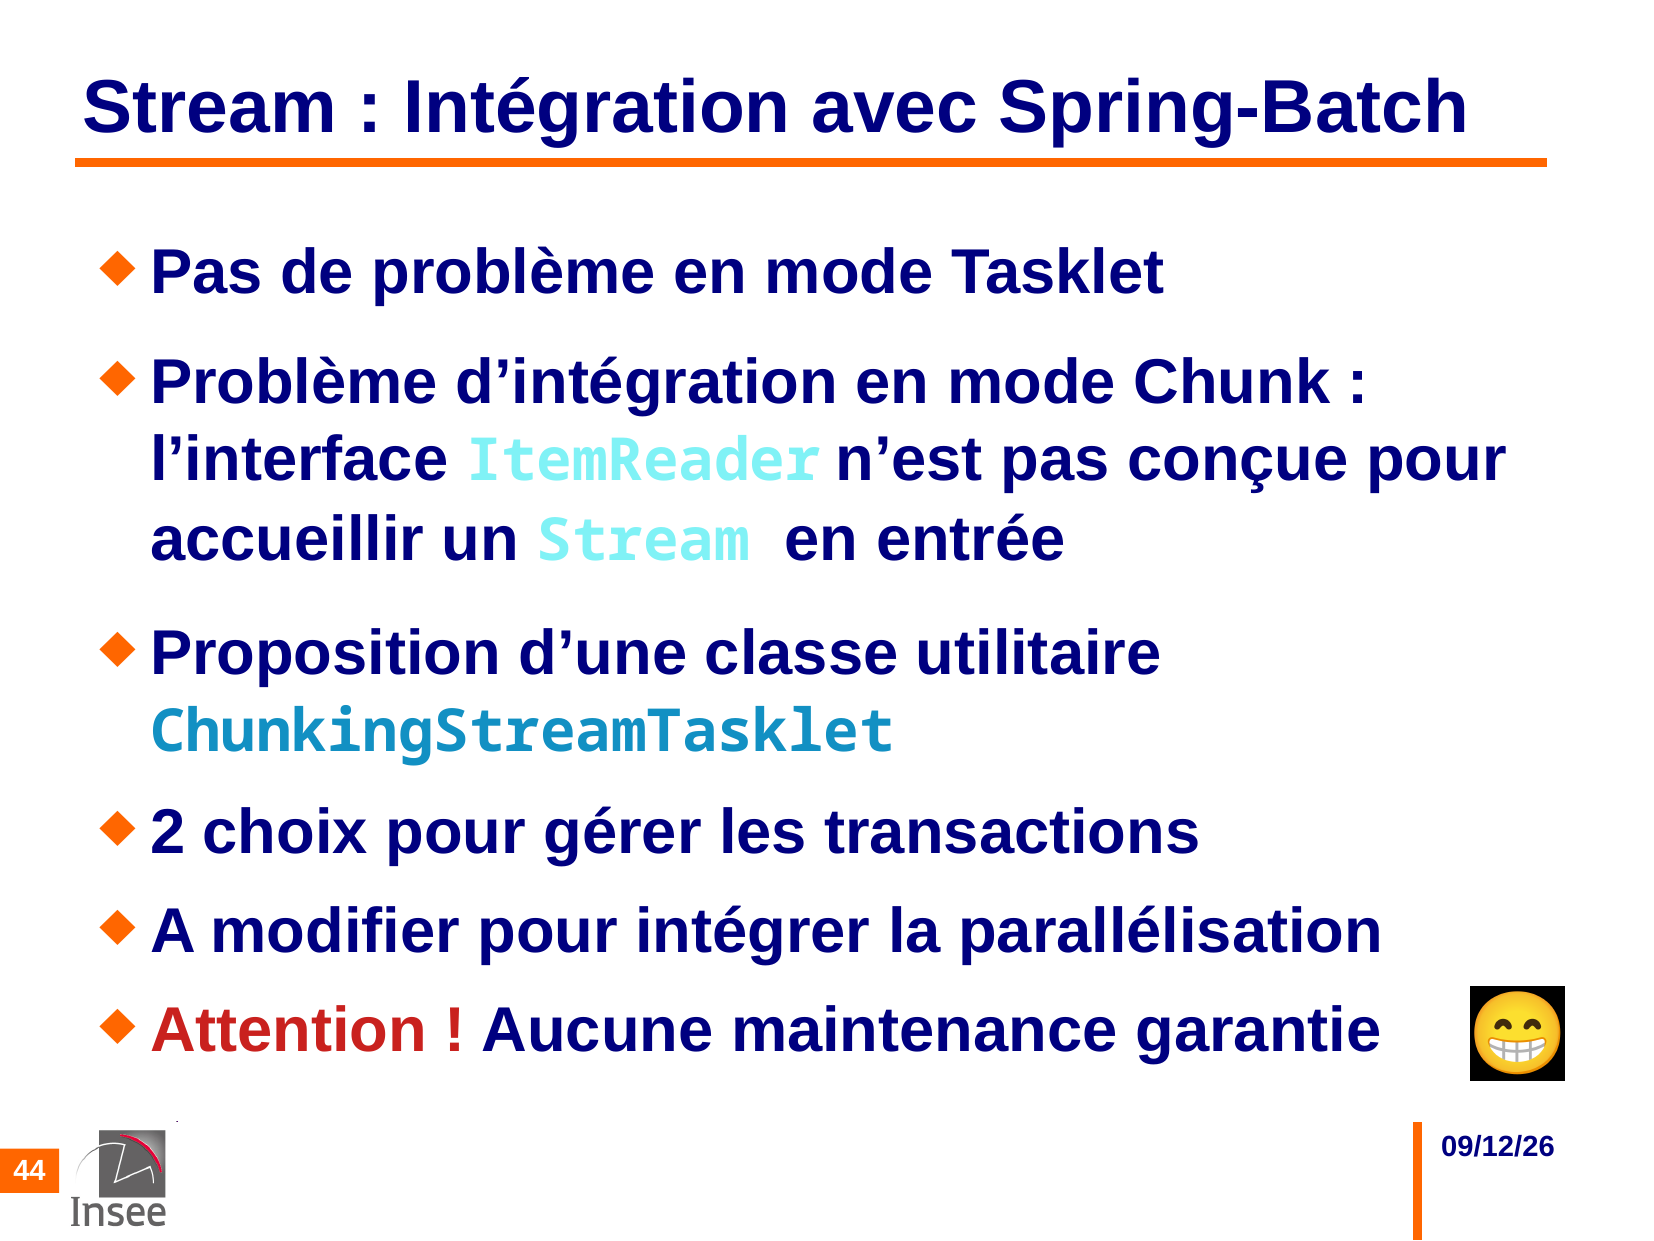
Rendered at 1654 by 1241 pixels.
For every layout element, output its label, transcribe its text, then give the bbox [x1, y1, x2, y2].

title Stream : Intégration avec Spring-Batch [82, 49, 1619, 163]
picture [62, 1121, 178, 1241]
picture [1470, 986, 1565, 1081]
list Pas de problème en mode Tasklet Problème d’intégration en mode Chunk : l’interface ItemReader n’est pas conçue pour accueillir un Stream en entrée Proposition d’une classe utilitaire ChunkingStreamTasklet 2 choix pour gérer les transactions A modifier pour intégrer la parallélisation Attention ! Aucune maintenance garantie [82, 236, 1571, 1075]
